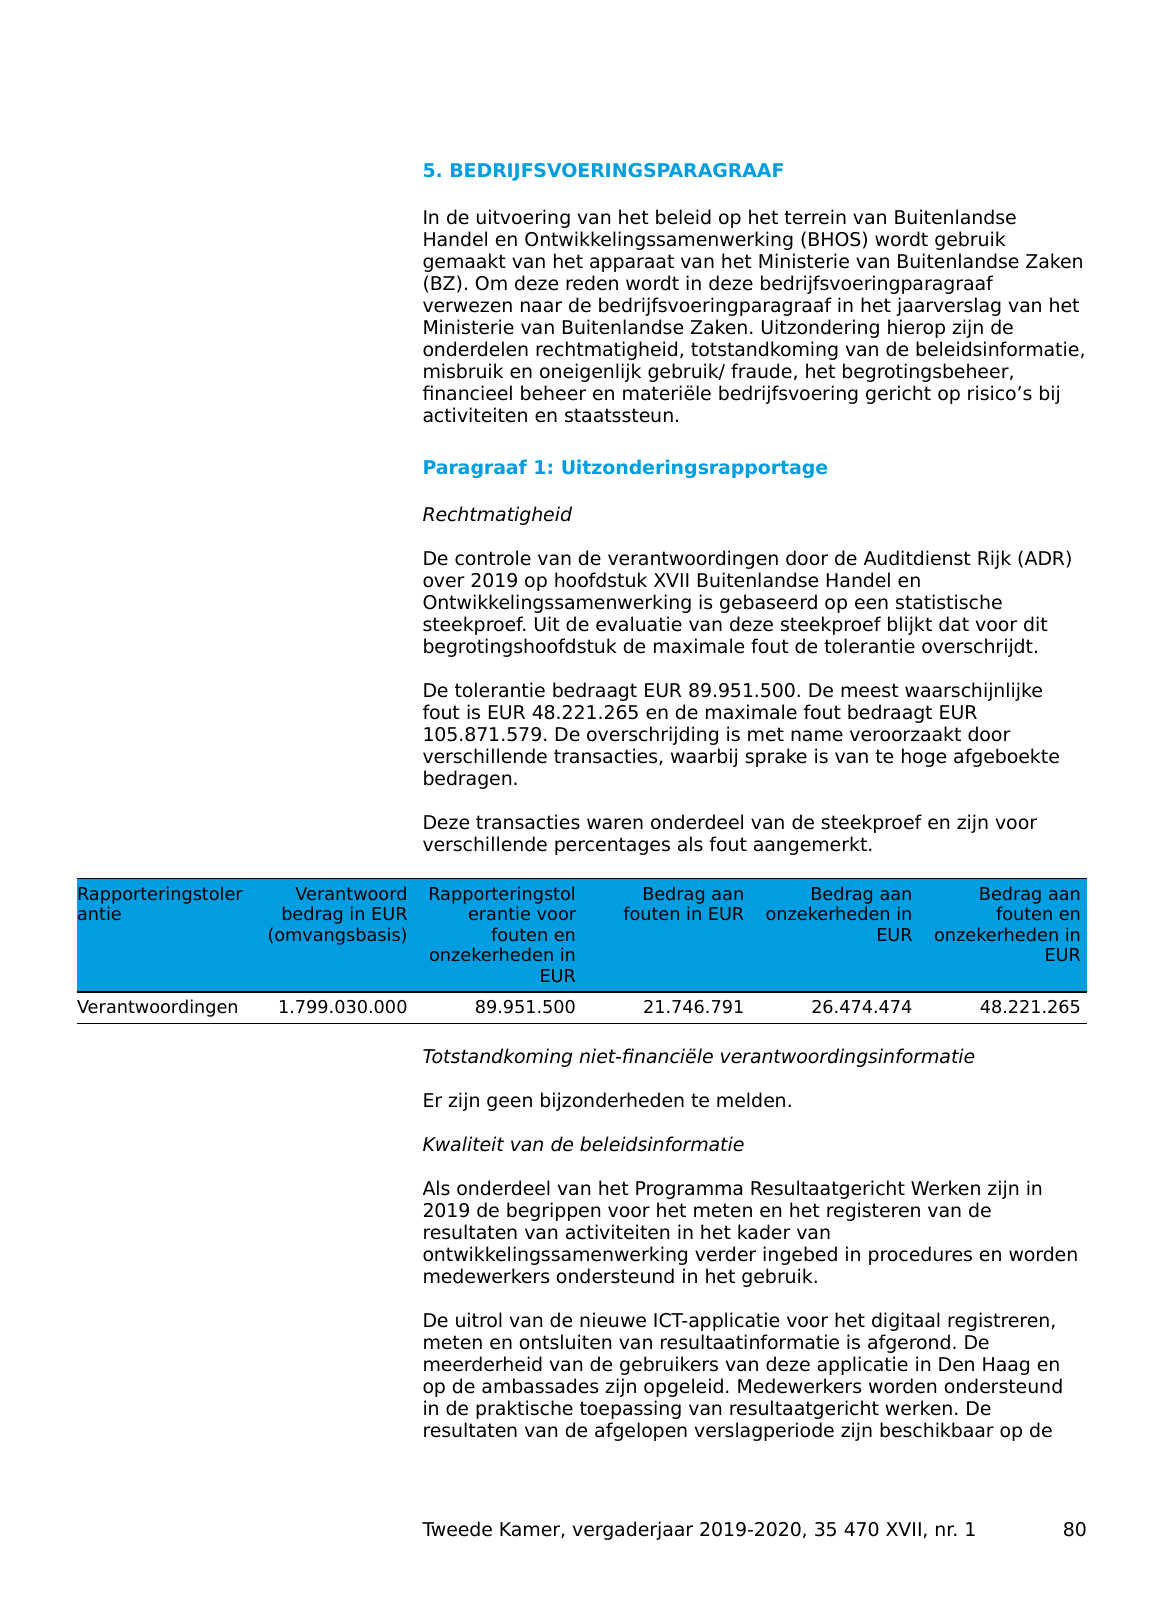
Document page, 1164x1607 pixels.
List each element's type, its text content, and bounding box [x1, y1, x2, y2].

table_header Bedrag aan fouten in EUR [582, 879, 750, 991]
table_header Verantwoord bedrag in EUR (omvangsbasis) [245, 879, 413, 991]
table_cell Verantwoordingen [77, 993, 245, 1022]
subtitle 5. BEDRIJFSVOERINGSPARAGRAAF [422, 160, 1087, 182]
table_header Rapporteringstolerantie [77, 879, 245, 991]
table_cell 1.799.030.000 [245, 993, 413, 1022]
text De controle van de verantwoordingen door de Auditdienst Rijk (ADR) over 2019 op hoofdstuk XVII Buitenlandse Handel en Ontwikkelingssamenwerking is gebaseerd op een statistische steekproef. Uit de evaluatie van deze steekproef blijkt dat voor dit begrotingshoofdstuk de maximale fout de tolerantie overschrijdt. [422, 548, 1087, 658]
subtitle Paragraaf 1: Uitzonderingsrapportage [422, 457, 1087, 479]
table_header Rapporteringstolerantie voor fouten en onzekerheden in EUR [413, 879, 582, 991]
table_header Bedrag aan fouten en onzekerheden in EUR [918, 879, 1087, 991]
table_cell 21.746.791 [582, 993, 750, 1022]
table_cell 89.951.500 [413, 993, 582, 1022]
text De uitrol van de nieuwe ICT-applicatie voor het digitaal registreren, meten en ontsluiten van resultaatinformatie is afgerond. De meerderheid van de gebruikers van deze applicatie in Den Haag en op de ambassades zijn opgeleid. Medewerkers worden ondersteund in de praktische toepassing van resultaatgericht werken. De resultaten van de afgelopen verslagperiode zijn beschikbaar op de [422, 1310, 1087, 1442]
text In de uitvoering van het beleid op het terrein van Buitenlandse Handel en Ontwikkelingssamenwerking (BHOS) wordt gebruik gemaakt van het apparaat van het Ministerie van Buitenlandse Zaken (BZ). Om deze reden wordt in deze bedrijfsvoeringparagraaf verwezen naar de bedrijfsvoeringparagraaf in het jaarverslag van het Ministerie van Buitenlandse Zaken. Uitzondering hierop zijn de onderdelen rechtmatigheid, totstandkoming van de beleidsinformatie, misbruik en oneigenlijk gebruik/ fraude, het begrotingsbeheer, financieel beheer en materiële bedrijfsvoering gericht op risico’s bij activiteiten en staatssteun. [422, 207, 1087, 427]
subtitle Totstandkoming niet-financiële verantwoordingsinformatie [422, 1046, 1087, 1068]
table_cell 48.221.265 [918, 993, 1087, 1022]
text Deze transacties waren onderdeel van de steekproef en zijn voor verschillende percentages als fout aangemerkt. [422, 812, 1087, 856]
table_header Bedrag aan onzekerheden in EUR [750, 879, 918, 991]
text Als onderdeel van het Programma Resultaatgericht Werken zijn in 2019 de begrippen voor het meten en het registeren van de resultaten van activiteiten in het kader van ontwikkelingssamenwerking verder ingebed in procedures en worden medewerkers ondersteund in het gebruik. [422, 1178, 1087, 1288]
text Er zijn geen bijzonderheden te melden. [422, 1090, 1087, 1112]
text De tolerantie bedraagt EUR 89.951.500. De meest waarschijnlijke fout is EUR 48.221.265 en de maximale fout bedraagt EUR 105.871.579. De overschrijding is met name veroorzaakt door verschillende transacties, waarbij sprake is van te hoge afgeboekte bedragen. [422, 680, 1087, 790]
subtitle Rechtmatigheid [422, 504, 1087, 526]
subtitle Kwaliteit van de beleidsinformatie [422, 1134, 1087, 1156]
table_cell 26.474.474 [750, 993, 918, 1022]
